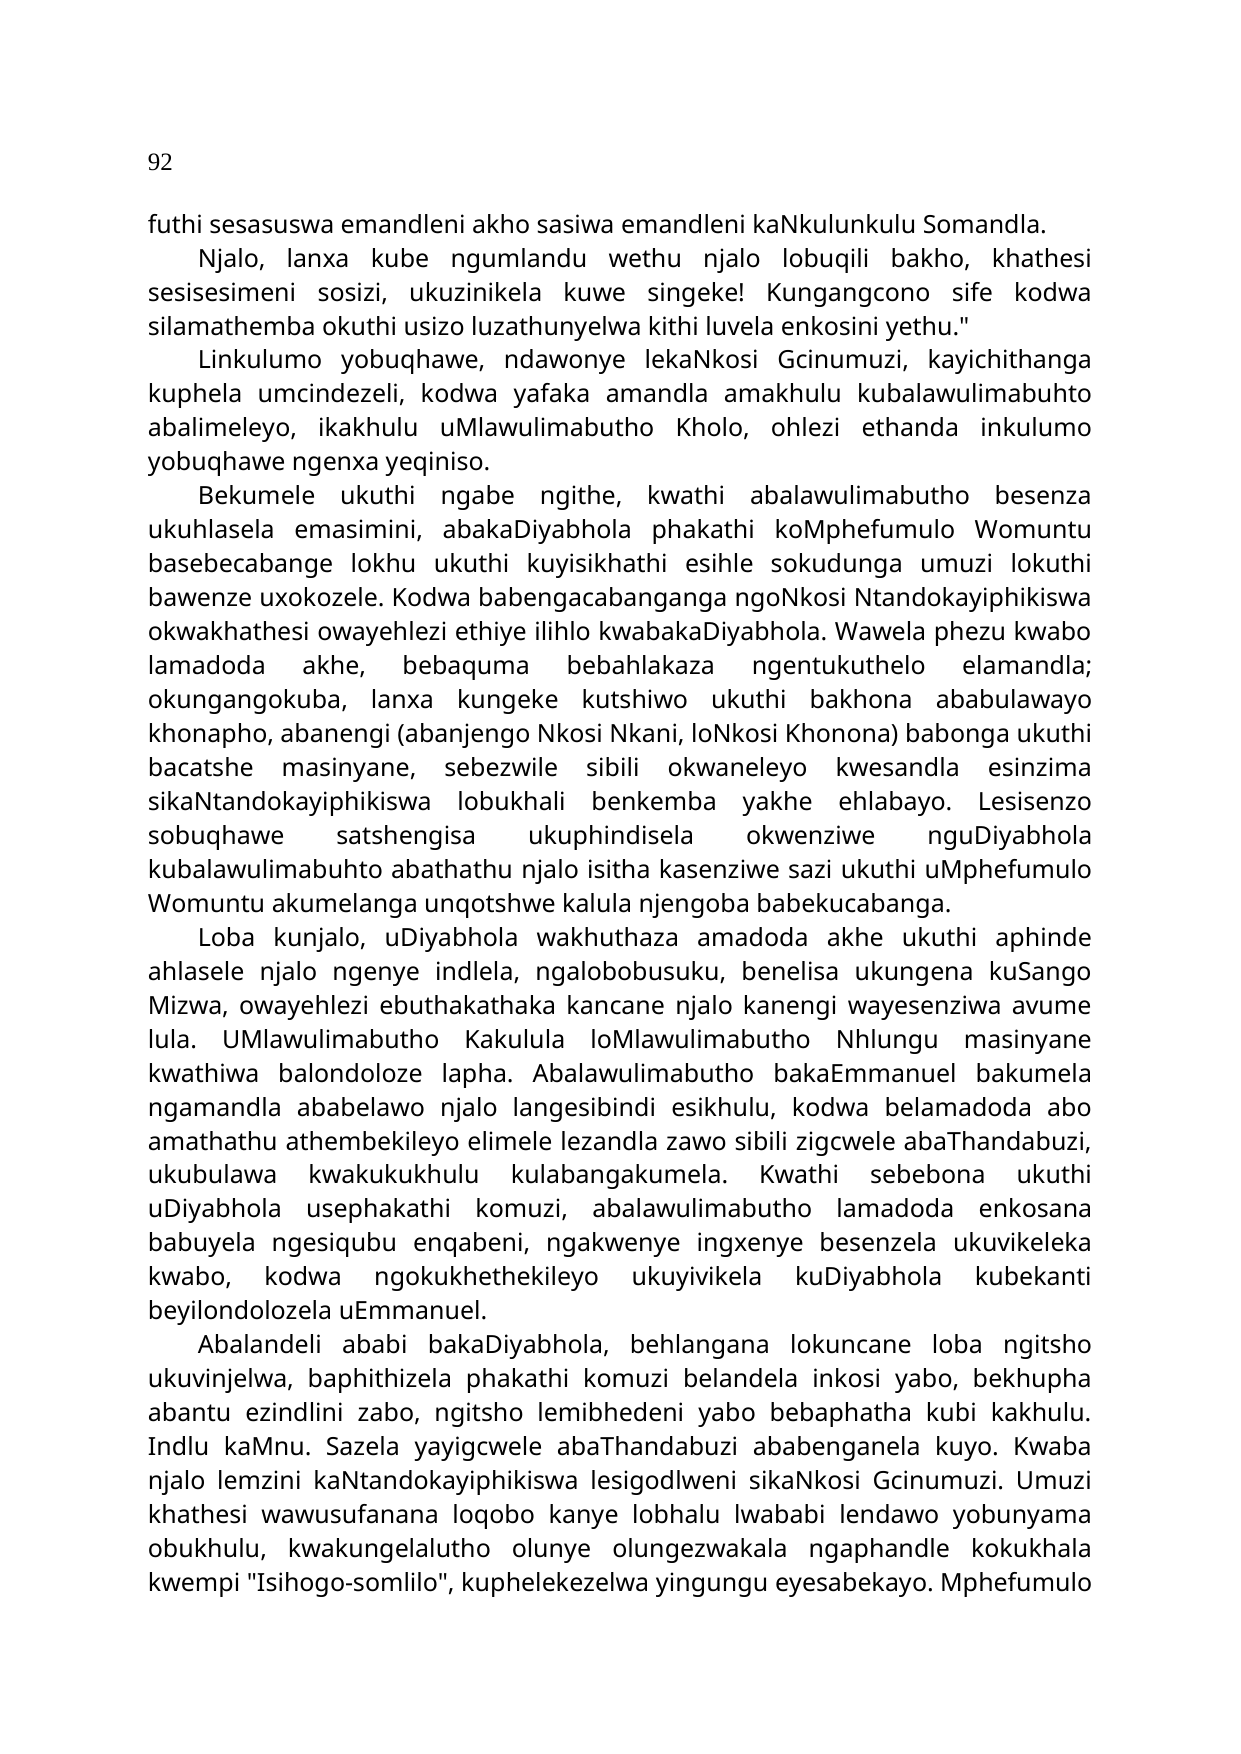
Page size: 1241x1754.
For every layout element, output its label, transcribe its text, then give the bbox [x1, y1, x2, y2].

text Bekumele ukuthi ngabe ngithe, kwathi abalawulimabutho besenza ukuhlasela emasimini, abakaDiyabhola phakathi koMphefumulo Womuntu basebecabange lokhu ukuthi kuyisikhathi esihle sokudunga umuzi lokuthi bawenze uxokozele. Kodwa babengacabanganga ngoNkosi Ntandokayiphikiswa okwakhathesi owayehlezi ethiye ilihlo kwabakaDiyabhola. Wawela phezu kwabo lamadoda akhe, bebaquma bebahlakaza ngentukuthelo elamandla; okungangokuba, lanxa kungeke kutshiwo ukuthi bakhona ababulawayo khonapho, abanengi (abanjengo Nkosi Nkani, loNkosi Khonona) babonga ukuthi bacatshe masinyane, sebezwile sibili okwaneleyo kwesandla esinzima sikaNtandokayiphikiswa lobukhali benkemba yakhe ehlabayo. Lesisenzo sobuqhawe satshengisa ukuphindisela okwenziwe nguDiyabhola kubalawulimabuhto abathathu njalo isitha kasenziwe sazi ukuthi uMphefumulo Womuntu akumelanga unqotshwe kalula njengoba babekucabanga. [148, 478, 1093, 920]
text futhi sesasuswa emandleni akho sasiwa emandleni kaNkulunkulu Somandla. [148, 207, 1093, 241]
text Abalandeli ababi bakaDiyabhola, behlangana lokuncane loba ngitsho ukuvinjelwa, baphithizela phakathi komuzi belandela inkosi yabo, bekhupha abantu ezindlini zabo, ngitsho lemibhedeni yabo bebaphatha kubi kakhulu. Indlu kaMnu. Sazela yayigcwele abaThandabuzi ababenganela kuyo. Kwaba njalo lemzini kaNtandokayiphikiswa lesigodlweni sikaNkosi Gcinumuzi. Umuzi khathesi wawusufanana loqobo kanye lobhalu lwababi lendawo yobunyama obukhulu, kwakungelalutho olunye olungezwakala ngaphandle kokukhala kwempi "Isihogo-somlilo", kuphelekezelwa yingungu eyesabekayo. Mphefumulo [148, 1327, 1093, 1599]
text Njalo, lanxa kube ngumlandu wethu njalo lobuqili bakho, khathesi sesisesimeni sosizi, ukuzinikela kuwe singeke! Kungangcono sife kodwa silamathemba okuthi usizo luzathunyelwa kithi luvela enkosini yethu." [148, 241, 1093, 342]
text Loba kunjalo, uDiyabhola wakhuthaza amadoda akhe ukuthi aphinde ahlasele njalo ngenye indlela, ngalobobusuku, benelisa ukungena kuSango Mizwa, owayehlezi ebuthakathaka kancane njalo kanengi wayesenziwa avume lula. UMlawulimabutho Kakulula loMlawulimabutho Nhlungu masinyane kwathiwa balondoloze lapha. Abalawulimabutho bakaEmmanuel bakumela ngamandla ababelawo njalo langesibindi esikhulu, kodwa belamadoda abo amathathu athembekileyo elimele lezandla zawo sibili zigcwele abaThandabuzi, ukubulawa kwakukukhulu kulabangakumela. Kwathi sebebona ukuthi uDiyabhola usephakathi komuzi, abalawulimabutho lamadoda enkosana babuyela ngesiqubu enqabeni, ngakwenye ingxenye besenzela ukuvikeleka kwabo, kodwa ngokukhethekileyo ukuyivikela kuDiyabhola kubekanti beyilondolozela uEmmanuel. [148, 920, 1093, 1327]
text Linkulumo yobuqhawe, ndawonye lekaNkosi Gcinumuzi, kayichithanga kuphela umcindezeli, kodwa yafaka amandla amakhulu kubalawulimabuhto abalimeleyo, ikakhulu uMlawulimabutho Kholo, ohlezi ethanda inkulumo yobuqhawe ngenxa yeqiniso. [148, 342, 1093, 478]
